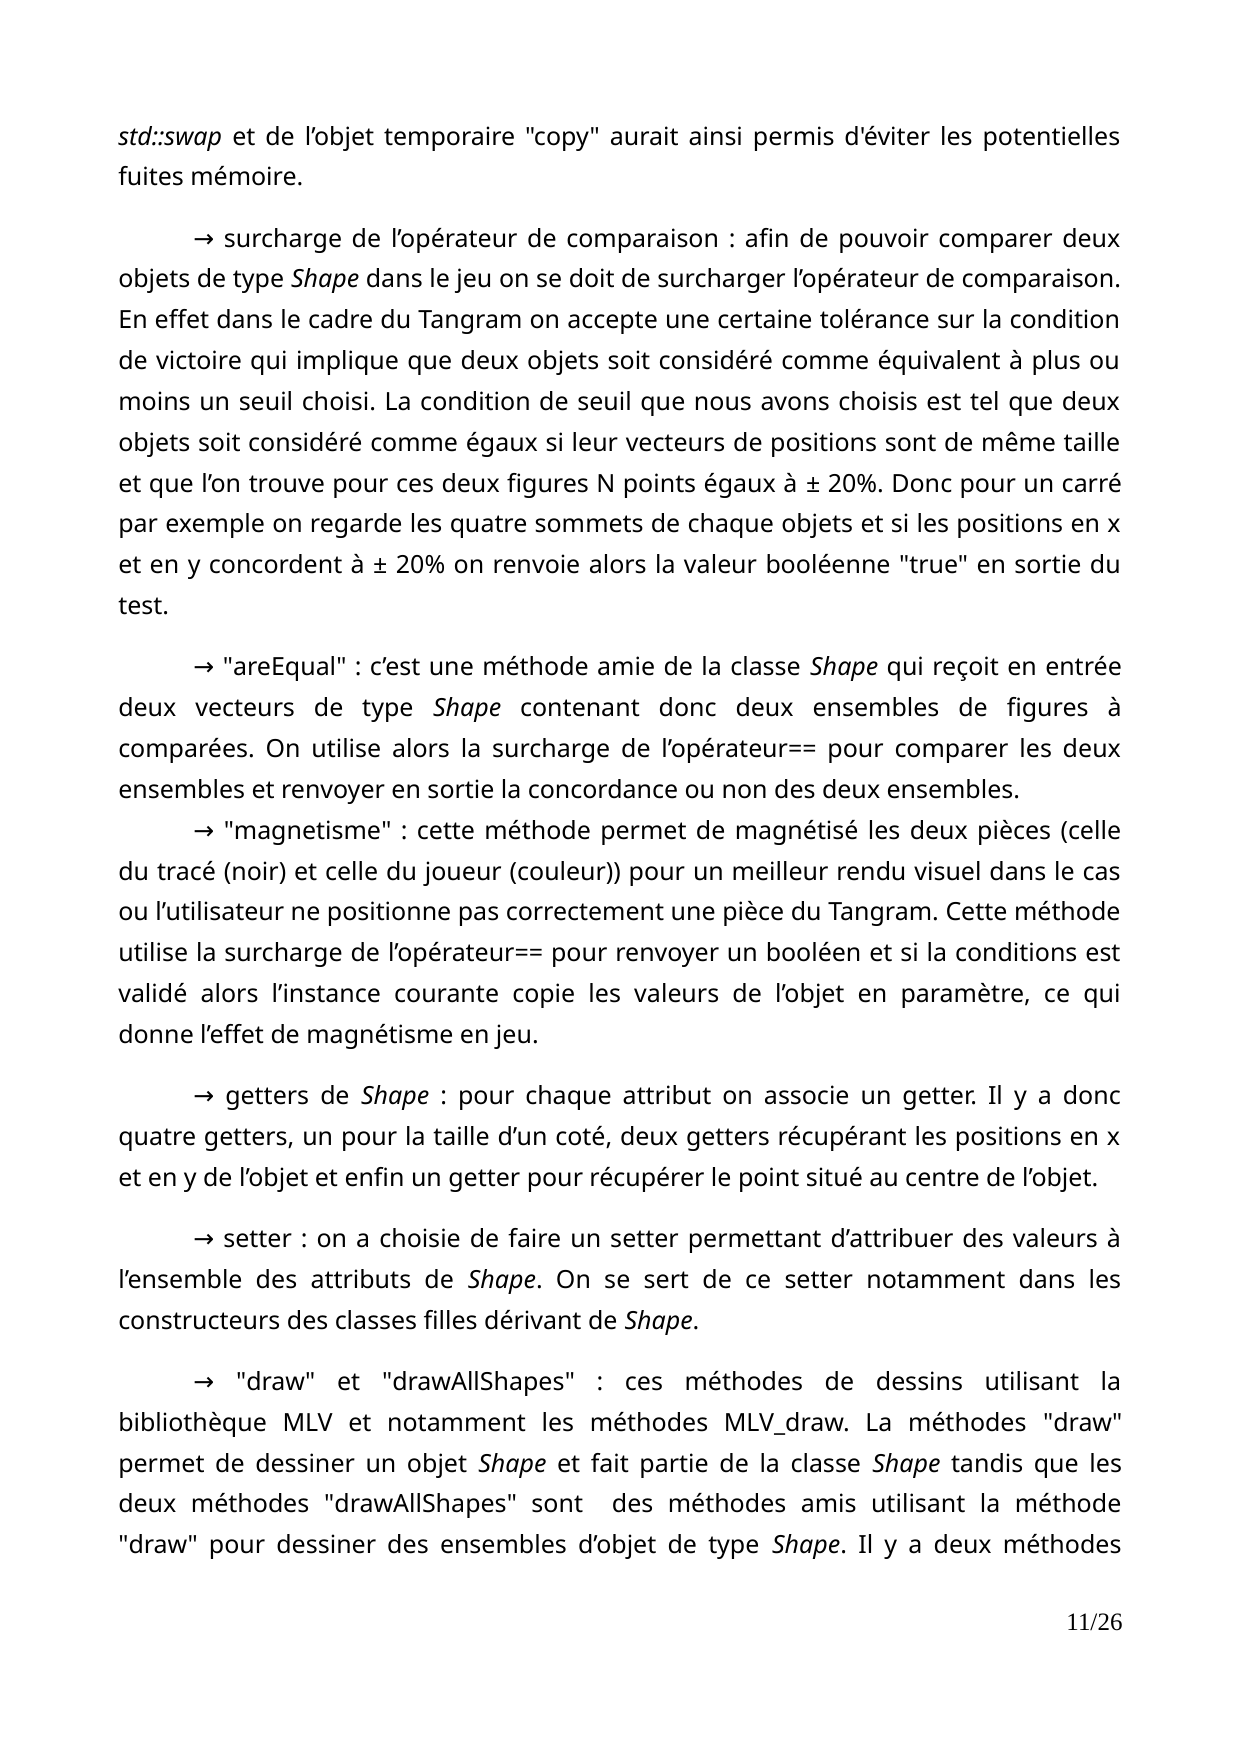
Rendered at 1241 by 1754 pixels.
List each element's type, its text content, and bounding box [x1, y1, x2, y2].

text → setter : on a choisie de faire un setter permettant d’attribuer des valeurs à l’ensemble des attributs de Shape. On se sert de ce setter notamment dans les constructeurs des classes filles dérivant de Shape. [118, 1221, 1122, 1336]
text → getters de Shape : pour chaque attribut on associe un getter. Il y a donc quatre getters, un pour la taille d’un coté, deux getters récupérant les positions en x et en y de l’objet et enfin un getter pour récupérer le point situé au centre de l’objet. [118, 1078, 1122, 1193]
text → "areEqual" : c’est une méthode amie de la classe Shape qui reçoit en entrée deux vecteurs de type Shape contenant donc deux ensembles de figures à comparées. On utilise alors la surcharge de l’opérateur== pour comparer les deux ensembles et renvoyer en sortie la concordance ou non des deux ensembles. [118, 649, 1122, 806]
text → surcharge de l’opérateur de comparaison : afin de pouvoir comparer deux objets de type Shape dans le jeu on se doit de surcharger l’opérateur de comparaison. En effet dans le cadre du Tangram on accepte une certaine tolérance sur la condition de victoire qui implique que deux objets soit considéré comme équivalent à plus ou moins un seuil choisi. La condition de seuil que nous avons choisis est tel que deux objets soit considéré comme égaux si leur vecteurs de positions sont de même taille et que l’on trouve pour ces deux figures N points égaux à ± 20%. Donc pour un carré par exemple on regarde les quatre sommets de chaque objets et si les positions en x et en y concordent à ± 20% on renvoie alors la valeur booléenne "true" en sortie du test. [118, 220, 1122, 622]
text std::swap et de l’objet temporaire "copy" aurait ainsi permis d'éviter les potentielles fuites mémoire. [118, 118, 1122, 193]
text → "magnetisme" : cette méthode permet de magnétisé les deux pièces (celle du tracé (noir) et celle du joueur (couleur)) pour un meilleur rendu visuel dans le cas ou l’utilisateur ne positionne pas correctement une pièce du Tangram. Cette méthode utilise la surcharge de l’opérateur== pour renvoyer un booléen et si la conditions est validé alors l’instance courante copie les valeurs de l’objet en paramètre, ce qui donne l’effet de magnétisme en jeu. [118, 812, 1122, 1051]
text → "draw" et "drawAllShapes" : ces méthodes de dessins utilisant la bibliothèque MLV et notamment les méthodes MLV_draw. La méthodes "draw" permet de dessiner un objet Shape et fait partie de la classe Shape tandis que les deux méthodes "drawAllShapes" sont des méthodes amis utilisant la méthode "draw" pour dessiner des ensembles d’objet de type Shape. Il y a deux méthodes [118, 1363, 1122, 1561]
